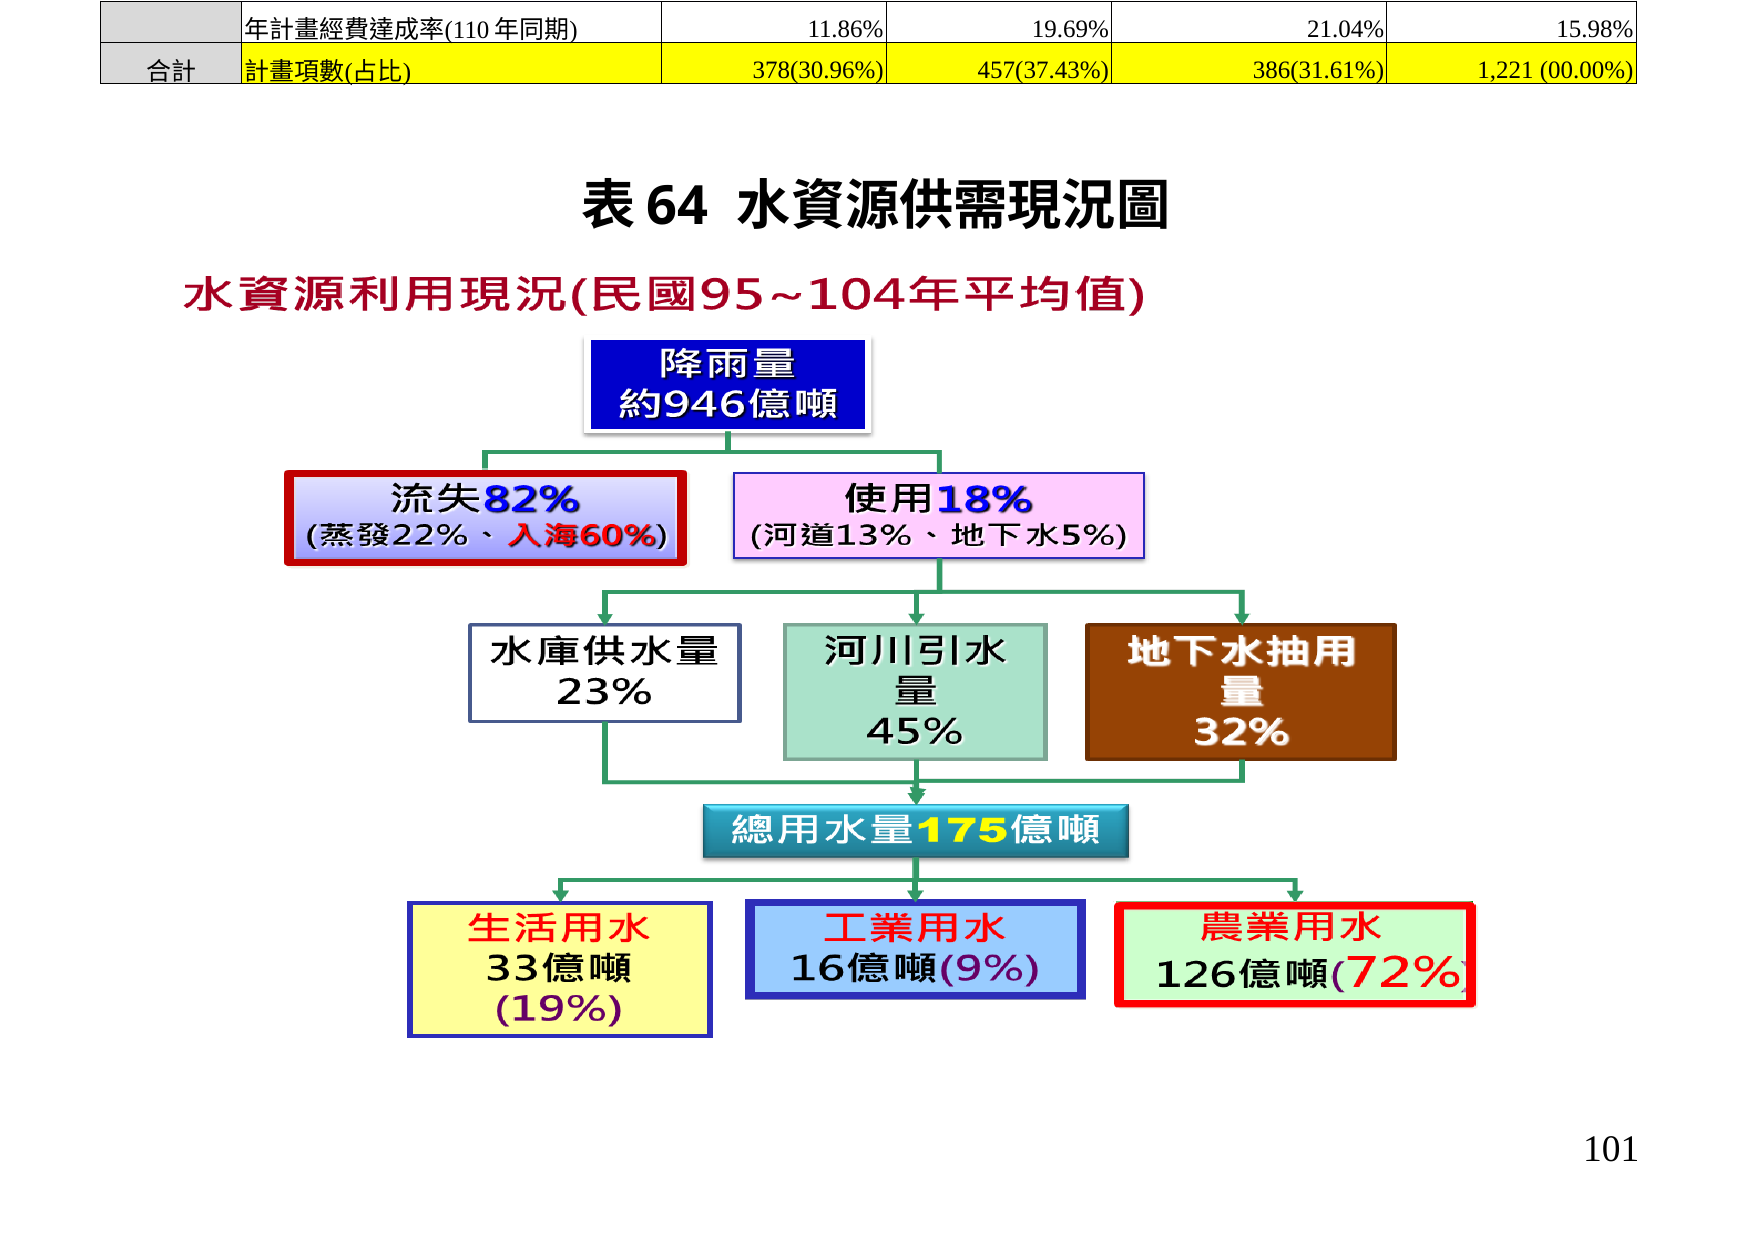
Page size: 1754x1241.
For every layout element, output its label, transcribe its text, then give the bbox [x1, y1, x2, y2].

table_cell 378(30.96%) [662, 43, 886, 83]
table_cell 19.69% [887, 2, 1111, 42]
picture [147, 257, 1506, 1049]
table_cell 合計 [101, 43, 241, 83]
table_cell 15.98% [1387, 2, 1636, 42]
text 表64 水資源供需現況圖 [148, 170, 1639, 246]
table_cell 1,221 (00.00%) [1387, 43, 1636, 83]
table_cell 457(37.43%) [887, 43, 1111, 83]
table_cell 386(31.61%) [1112, 43, 1386, 83]
table_cell 11.86% [662, 2, 886, 42]
table_cell 計畫項數(占比) [242, 43, 661, 83]
table_cell [101, 2, 241, 42]
table_cell 年計畫經費達成率(110年同期) [242, 2, 661, 42]
table_cell 21.04% [1112, 2, 1386, 42]
